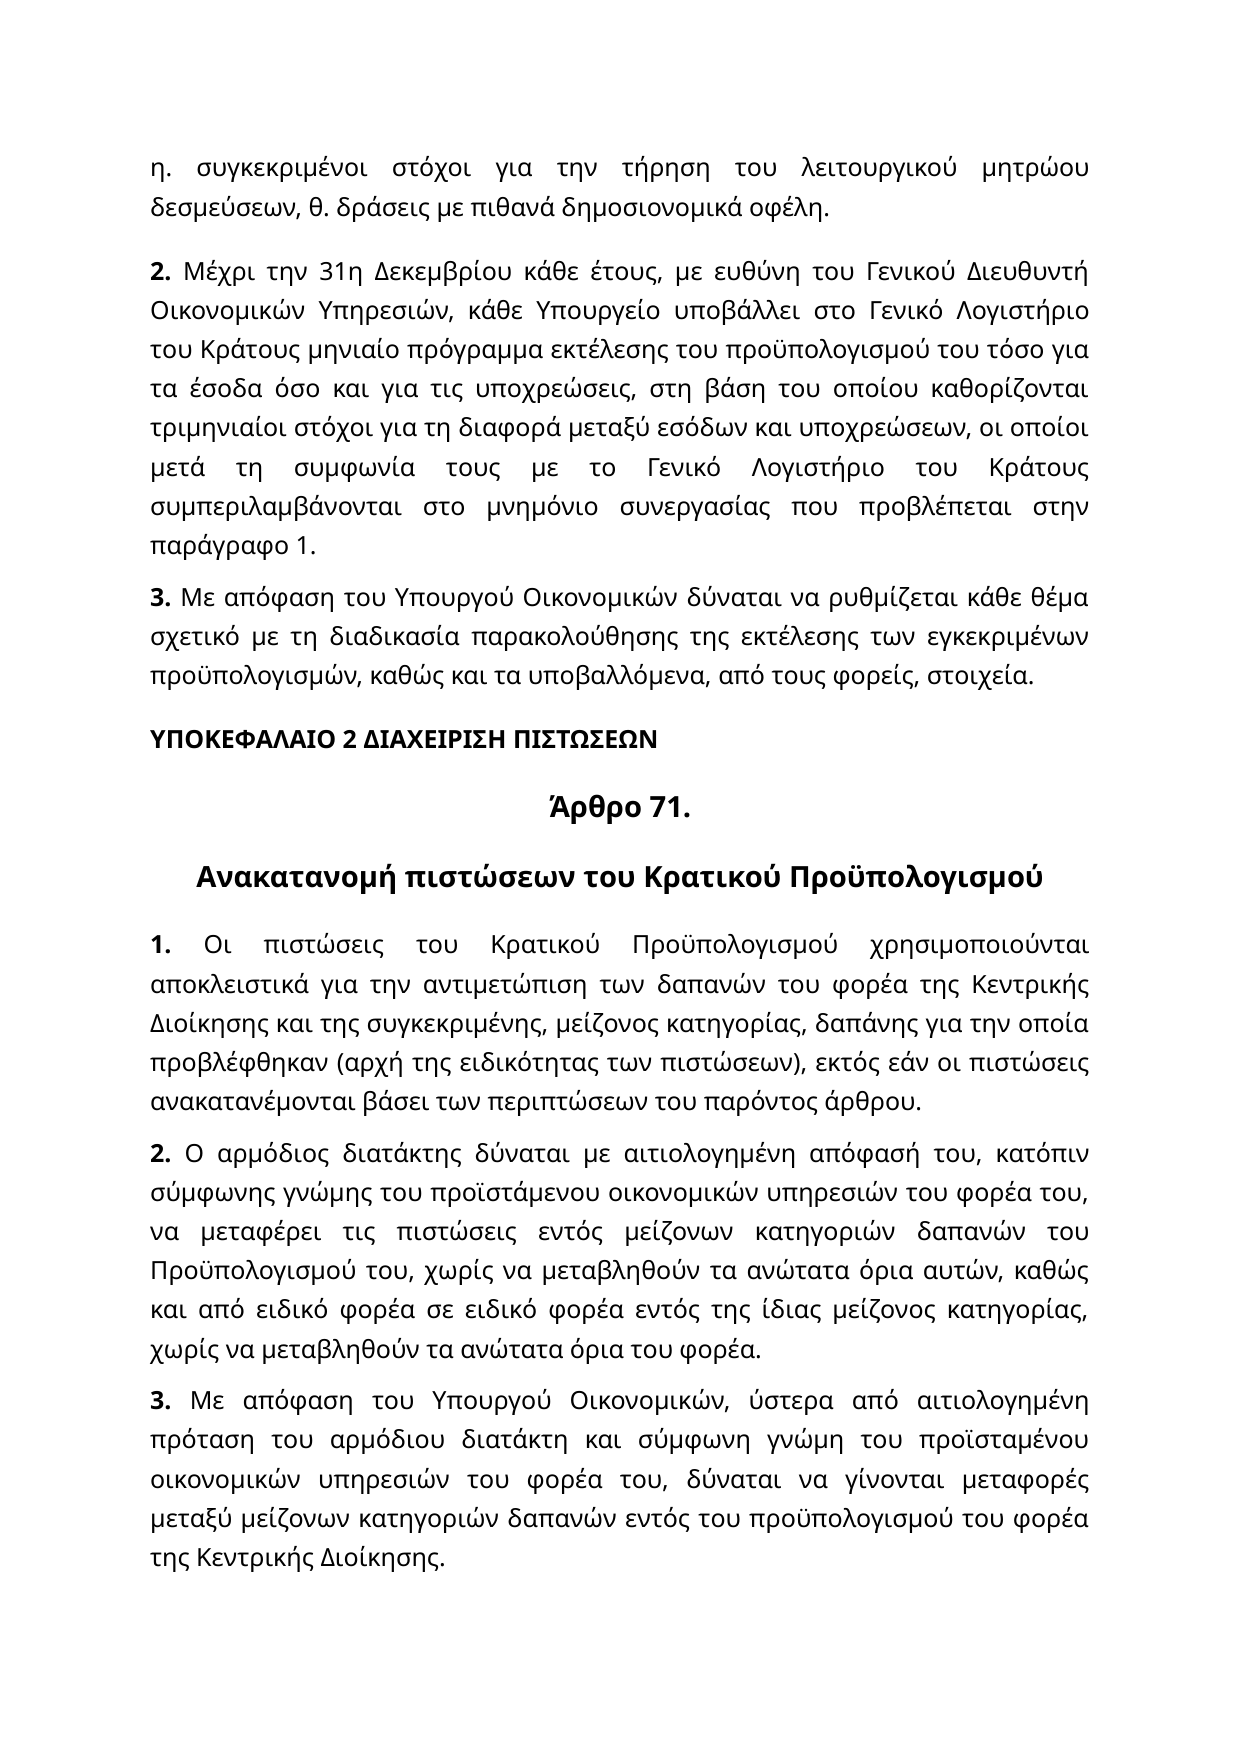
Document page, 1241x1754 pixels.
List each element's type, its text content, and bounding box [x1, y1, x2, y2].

text ΥΠΟΚΕΦΑΛΑΙΟ 2 ΔΙΑΧΕΙΡΙΣΗ ΠΙΣΤΩΣΕΩΝ [150, 722, 1090, 756]
subtitle Ανακατανομή πιστώσεων του Κρατικού Προϋπολογισμού [150, 856, 1090, 896]
text 2. Μέχρι την 31η Δεκεμβρίου κάθε έτους, με ευθύνη του Γενικού Διευθυντή Οικονομικών Υπηρεσιών, κάθε Υπουργείο υποβάλλει στο Γενικό Λογιστήριο του Κράτους μηνιαίο πρόγραμμα εκτέλεσης του προϋπολογισμού του τόσο για τα έσοδα όσο και για τις υποχρεώσεις, στη βάση του οποίου καθορίζονται τριμηνιαίοι στόχοι για τη διαφορά μεταξύ εσόδων και υποχρεώσεων, οι οποίοι μετά τη συμφωνία τους με το Γενικό Λογιστήριο του Κράτους συμπεριλαμβάνονται στο μνημόνιο συνεργασίας που προβλέπεται στην παράγραφο 1. [150, 253, 1090, 562]
text 1. Οι πιστώσεις του Κρατικού Προϋπολογισμού χρησιμοποιούνται αποκλειστικά για την αντιμετώπιση των δαπανών του φορέα της Κεντρικής Διοίκησης και της συγκεκριμένης, μείζονος κατηγορίας, δαπάνης για την οποία προβλέφθηκαν (αρχή της ειδικότητας των πιστώσεων), εκτός εάν οι πιστώσεις ανακατανέμονται βάσει των περιπτώσεων του παρόντος άρθρου. [150, 927, 1090, 1118]
text 3. Με απόφαση του Υπουργού Οικονομικών δύναται να ρυθμίζεται κάθε θέμα σχετικό με τη διαδικασία παρακολούθησης της εκτέλεσης των εγκεκριμένων προϋπολογισμών, καθώς και τα υποβαλλόμενα, από τους φορείς, στοιχεία. [150, 579, 1090, 692]
text η. συγκεκριμένοι στόχοι για την τήρηση του λειτουργικού μητρώου δεσμεύσεων, θ. δράσεις με πιθανά δημοσιονομικά οφέλη. [150, 150, 1090, 223]
text 3. Με απόφαση του Υπουργού Οικονομικών, ύστερα από αιτιολογημένη πρόταση του αρμόδιου διατάκτη και σύμφωνη γνώμη του προϊσταμένου οικονομικών υπηρεσιών του φορέα του, δύναται να γίνονται μεταφορές μεταξύ μείζονων κατηγοριών δαπανών εντός του προϋπολογισμού του φορέα της Κεντρικής Διοίκησης. [150, 1383, 1090, 1574]
text 2. Ο αρμόδιος διατάκτης δύναται με αιτιολογημένη απόφασή του, κατόπιν σύμφωνης γνώμης του προϊστάμενου οικονομικών υπηρεσιών του φορέα του, να μεταφέρει τις πιστώσεις εντός μείζονων κατηγοριών δαπανών του Προϋπολογισμού του, χωρίς να μεταβληθούν τα ανώτατα όρια αυτών, καθώς και από ειδικό φορέα σε ειδικό φορέα εντός της ίδιας μείζονος κατηγορίας, χωρίς να μεταβληθούν τα ανώτατα όρια του φορέα. [150, 1135, 1090, 1365]
subtitle Άρθρο 71. [150, 786, 1090, 826]
